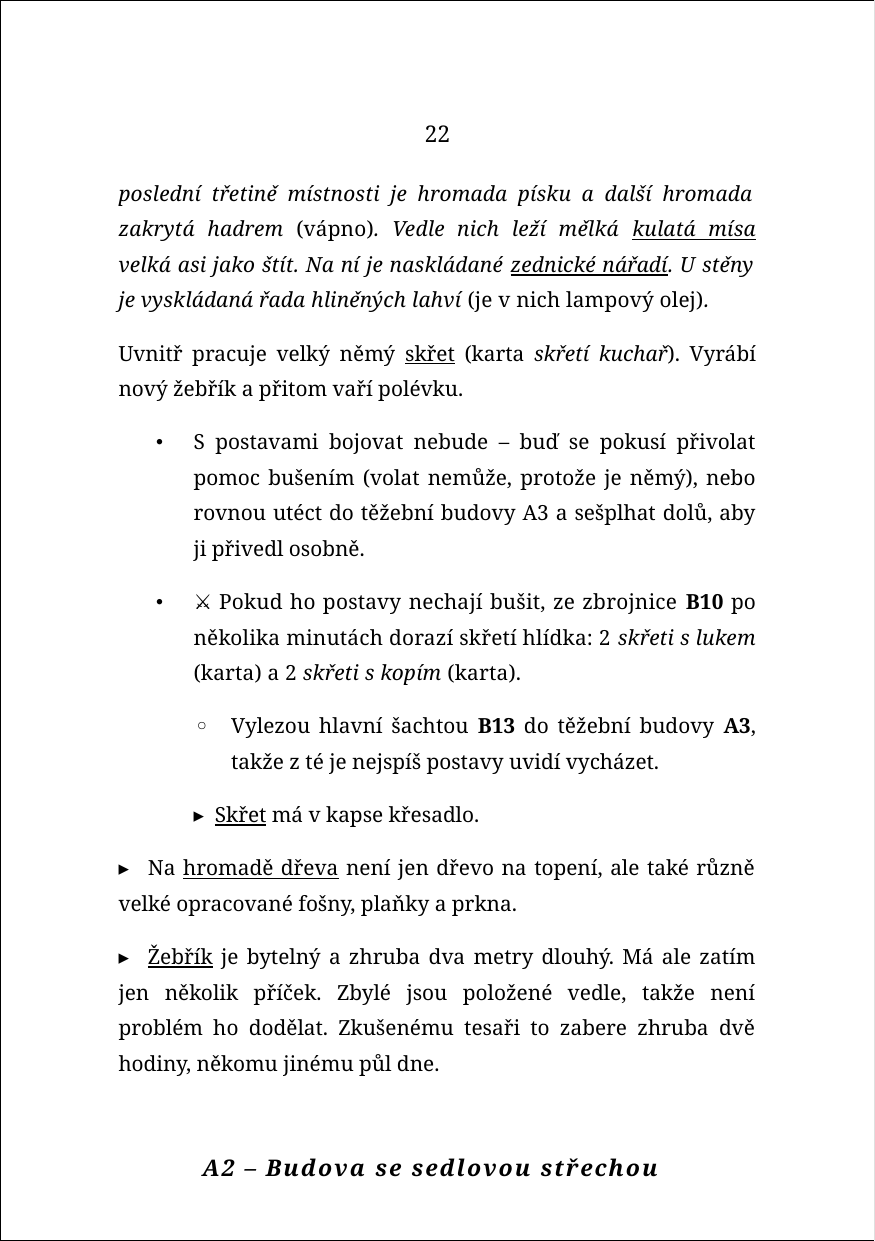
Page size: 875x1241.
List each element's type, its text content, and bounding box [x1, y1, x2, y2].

text Uvnitř pracuje velký němý skřet (karta skřetí kuchař). Vyrábí nový žebřík a přitom vaří polévku. [118, 339, 756, 403]
list ▸ Skřet má v kapse křesadlo. [156, 800, 756, 829]
text ▸ Žebřík je bytelný a zhruba dva metry dlouhý. Má ale zatím jen několik příček. Zbylé jsou položené vedle, takže není problém ho dodělat. Zkušenému tesaři to zabere zhruba dvě hodiny, někomu jinému půl dne. [118, 942, 756, 1077]
list S postavami bojovat nebude – buď se pokusí přivolat pomoc bušením (volat nemůže, protože je němý), nebo rovnou utéct do těžební budovy A3 a sešplhat dolů, aby ji přivedl osobně. [156, 427, 756, 562]
text ▸ Na hromadě dřeva není jen dřevo na topení, ale také různě velké opracované fošny, plaňky a prkna. [118, 853, 756, 917]
list ⚔ Pokud ho postavy nechají bušit, ze zbrojnice B10 po několika minutách dorazí skřetí hlídka: 2 skřeti s lukem (karta) a 2 skřeti s kopím (karta). [156, 587, 756, 687]
list Vylezou hlavní šachtou B13 do těžební budovy A3, takže z té je nejspíš postavy uvidí vycházet. [193, 712, 756, 776]
text poslední třetině místnosti je hromada písku a další hromada zakrytá hadrem (vápno). Vedle nich leží mělká kulatá mísa velká asi jako štít. Na ní je naskládané zednické nářadí. U stěny je vyskládaná řada hliněných lahví (je v nich lampový olej). [118, 179, 756, 314]
